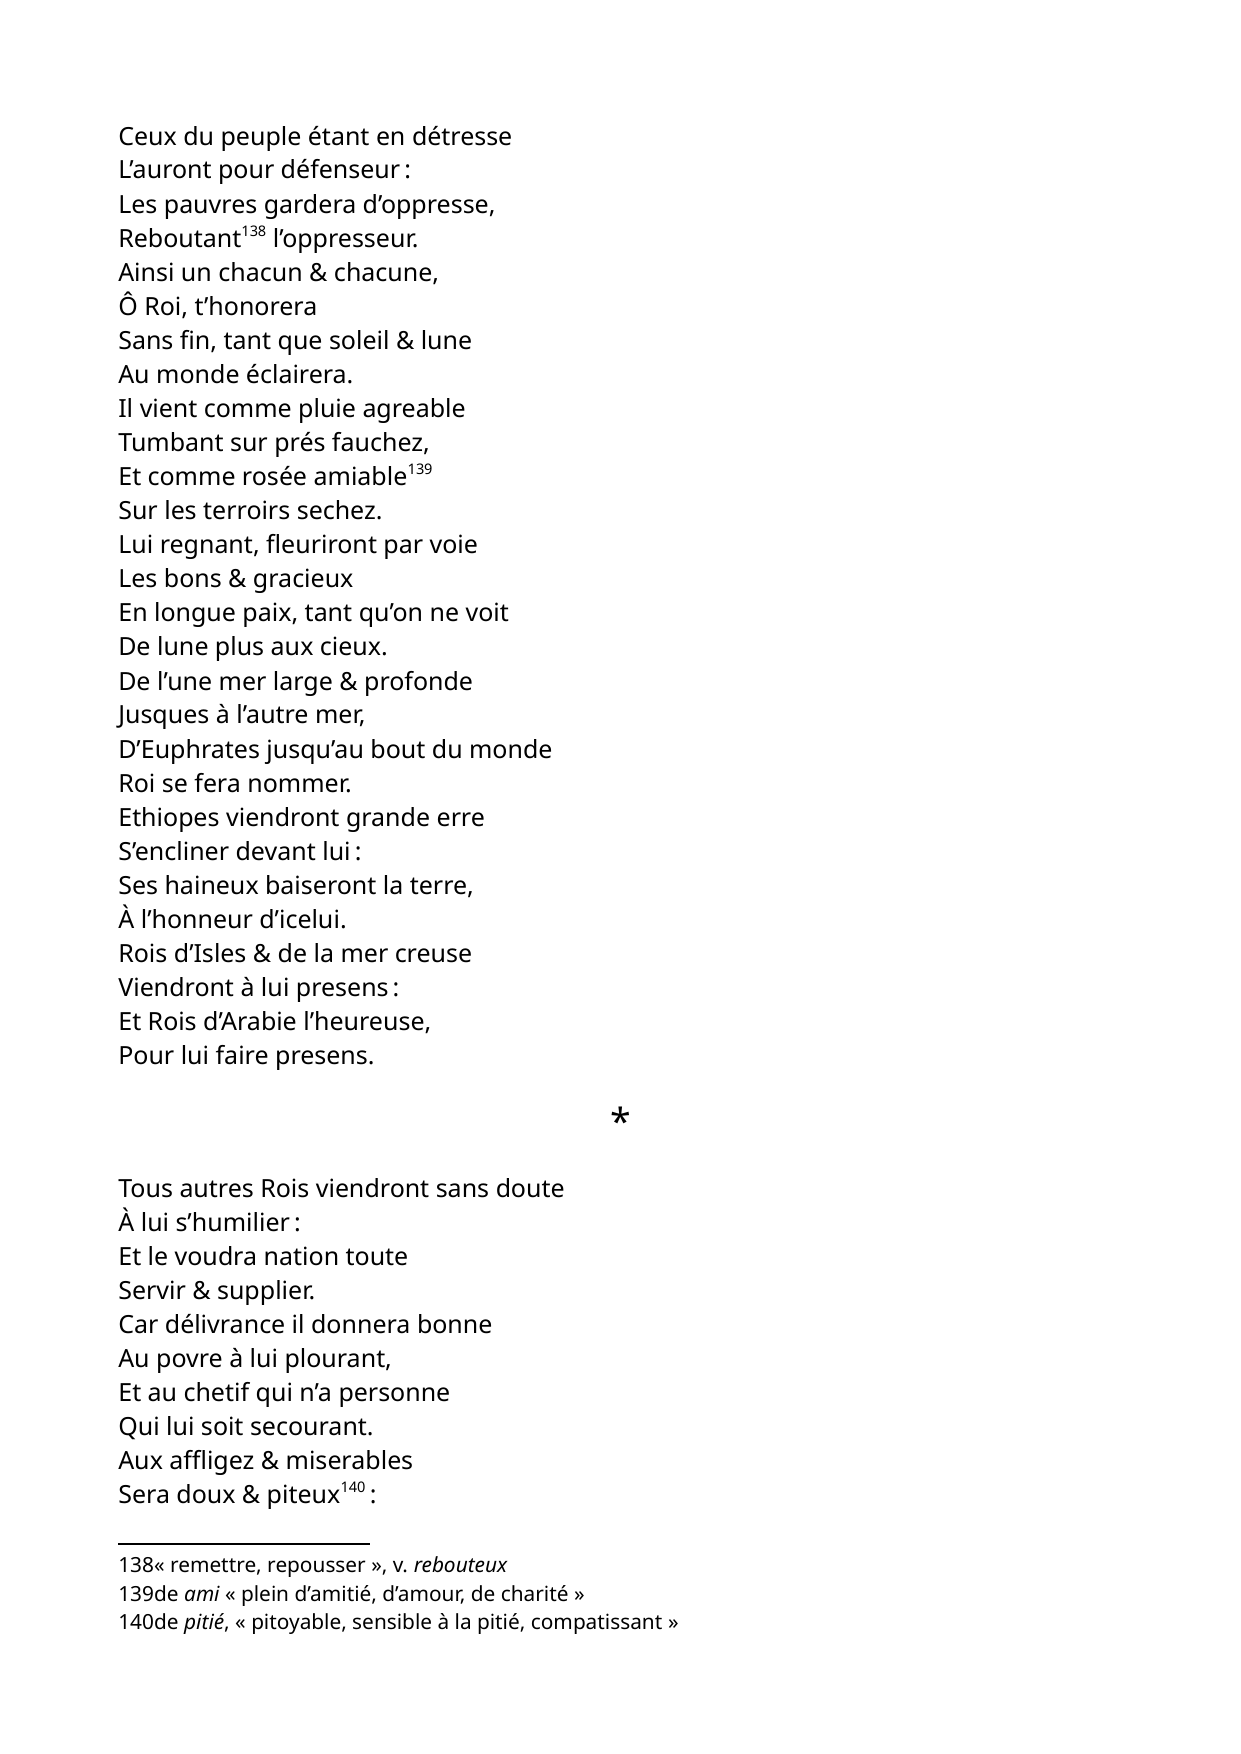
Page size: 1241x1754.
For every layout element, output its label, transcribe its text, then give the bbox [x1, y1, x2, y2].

text À lui s’humilier : [118, 1204, 1122, 1238]
text S’encliner devant lui : [118, 833, 1122, 867]
text Tumbant sur prés fauchez, [118, 425, 1122, 459]
text Reboutant l’oppresseur. [118, 220, 1122, 254]
text Sans fin, tant que soleil & lune [118, 322, 1122, 357]
text D’Euphrates jusqu’au bout du monde [118, 731, 1122, 765]
text Les bons & gracieux [118, 561, 1122, 595]
text En longue paix, tant qu’on ne voit [118, 595, 1122, 629]
text De lune plus aux cieux. [118, 629, 1122, 663]
text Et au chetif qui n’a personne [118, 1374, 1122, 1409]
text Ceux du peuple étant en détresse [118, 118, 1122, 152]
text Au povre à lui plourant, [118, 1341, 1122, 1374]
text Ô Roi, t’honorera [118, 288, 1122, 322]
text De l’une mer large & profonde [118, 663, 1122, 697]
text de pitié, « pitoyable, sensible à la pitié, compatissant » [118, 1607, 1122, 1636]
text « remettre, repousser », v. rebouteux [118, 1551, 1122, 1579]
text Pour lui faire presens. [118, 1038, 1122, 1072]
text Ses haineux baiseront la terre, [118, 867, 1122, 902]
text Ainsi un chacun & chacune, [118, 254, 1122, 288]
text Lui regnant, fleuriront par voie [118, 527, 1122, 561]
text Et comme rosée amiable [118, 459, 1122, 493]
text Car délivrance il donnera bonne [118, 1306, 1122, 1341]
text de ami « plein d’amitié, d’amour, de charité » [118, 1579, 1122, 1607]
text Au monde éclairera. [118, 357, 1122, 391]
text Aux affligez & miserables [118, 1443, 1122, 1477]
text Jusques à l’autre mer, [118, 697, 1122, 731]
text Il vient comme pluie agreable [118, 391, 1122, 425]
text Roi se fera nommer. [118, 765, 1122, 799]
text * [118, 1096, 1122, 1147]
text Sur les terroirs sechez. [118, 493, 1122, 527]
text Qui lui soit secourant. [118, 1409, 1122, 1443]
text Tous autres Rois viendront sans doute [118, 1170, 1122, 1204]
text Ethiopes viendront grande erre [118, 799, 1122, 833]
text Rois d’Isles & de la mer creuse [118, 936, 1122, 970]
text Les pauvres gardera d’oppresse, [118, 186, 1122, 220]
text Sera doux & piteux : [118, 1477, 1122, 1511]
text Et Rois d’Arabie l’heureuse, [118, 1004, 1122, 1038]
text L’auront pour défenseur : [118, 152, 1122, 186]
text Servir & supplier. [118, 1272, 1122, 1306]
text À l’honneur d’icelui. [118, 902, 1122, 936]
text Et le voudra nation toute [118, 1238, 1122, 1272]
text Viendront à lui presens : [118, 970, 1122, 1004]
